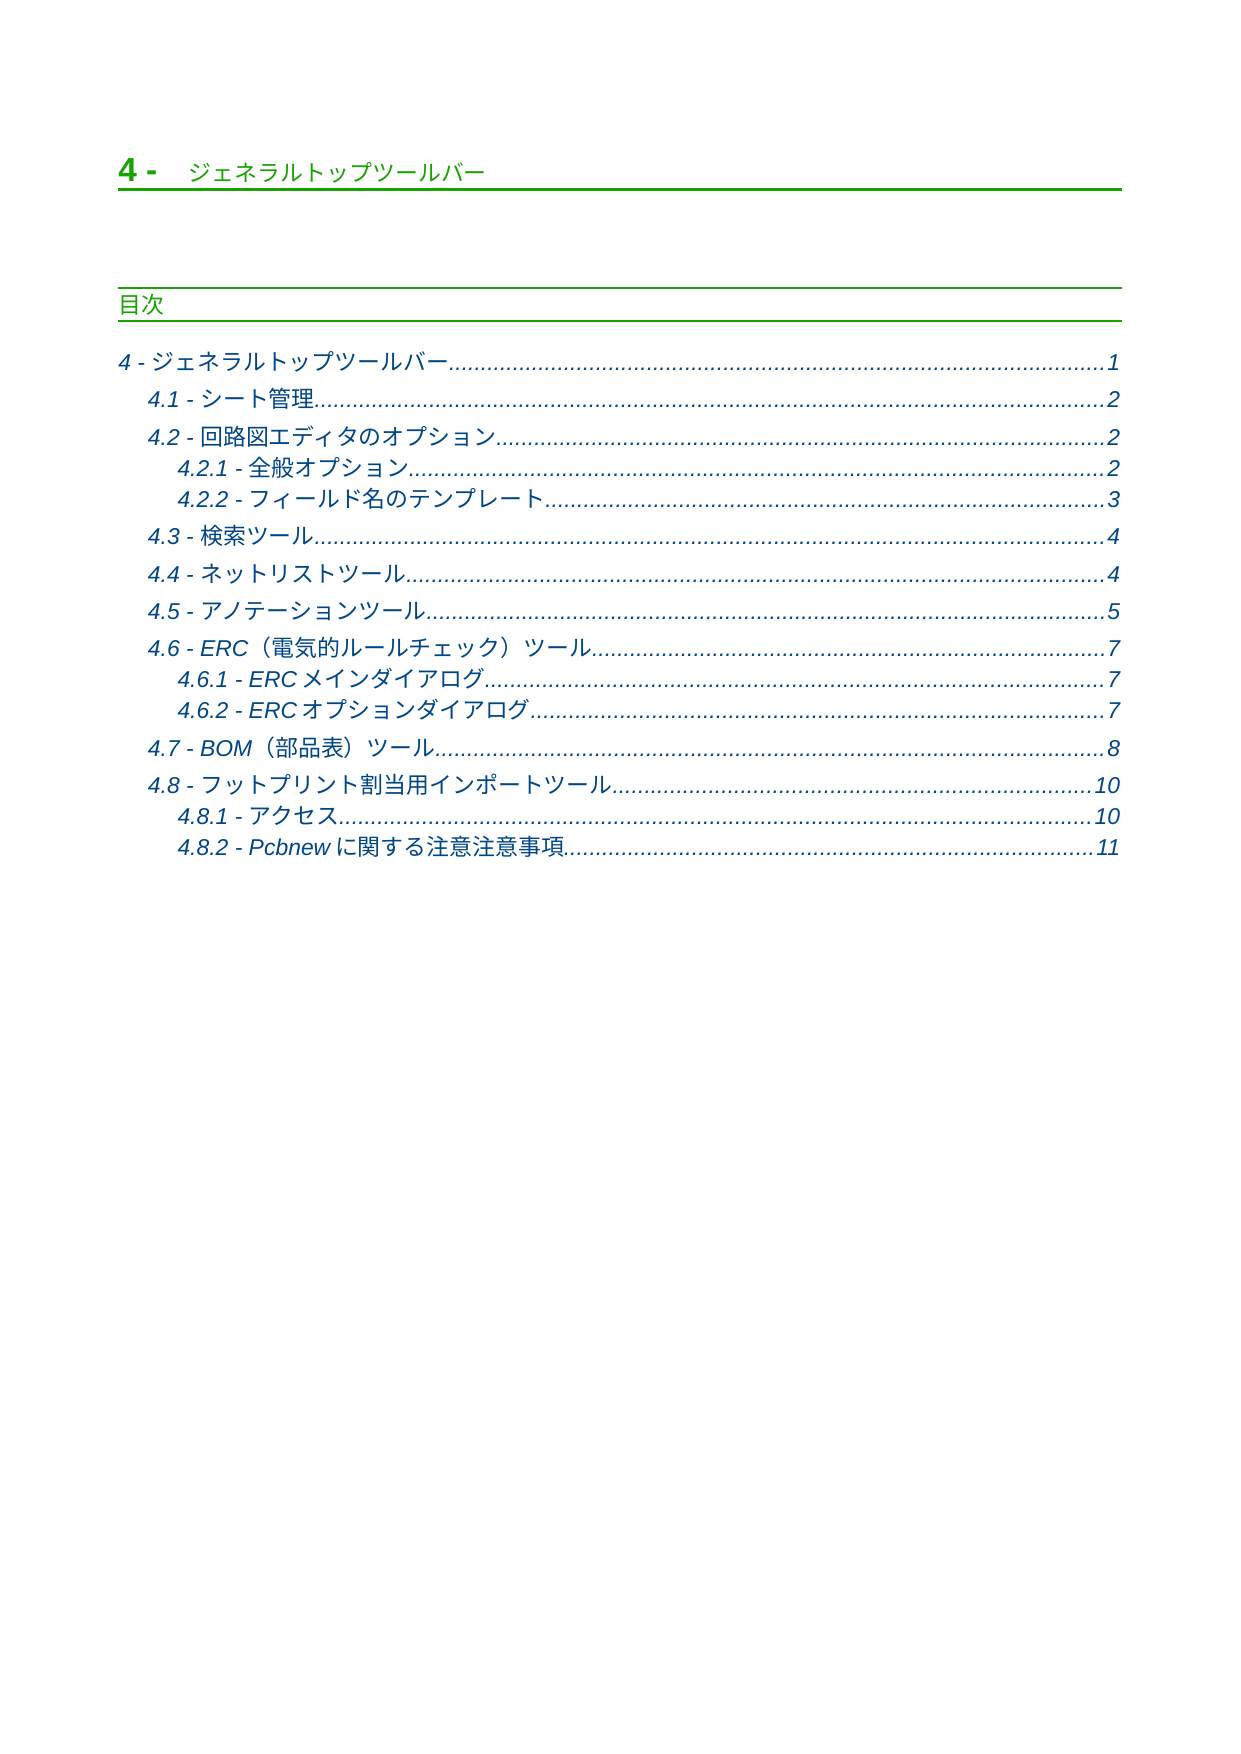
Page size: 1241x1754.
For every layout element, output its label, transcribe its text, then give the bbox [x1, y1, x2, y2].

text 4.6.2 - ERCオプションダイアログ 7 [177, 694, 1122, 726]
text 4.7 - BOM（部品表）ツール 8 [148, 732, 1122, 763]
text 4.6 - ERC（電気的ルールチェック）ツール 7 [148, 632, 1122, 663]
text 4.1 - シート管理 2 [148, 383, 1122, 415]
text 4.2.1 - 全般オプション 2 [177, 452, 1122, 483]
text 4.8.1 - アクセス 10 [177, 800, 1122, 831]
text 4.4 - ネットリストツール 4 [148, 557, 1122, 589]
text 4.2.2 - フィールド名のテンプレート 3 [177, 483, 1122, 514]
text 目次 [118, 289, 1122, 320]
text 4 - ジェネラルトップツールバー 1 [118, 346, 1122, 377]
text 4.8 - フットプリント割当用インポートツール 10 [148, 769, 1122, 800]
text 4.8.2 - Pcbnewに関する注意注意事項 11 [177, 831, 1122, 862]
text 4.5 - アノテーションツール 5 [148, 595, 1122, 626]
text 4.3 - 検索ツール 4 [148, 520, 1122, 552]
subtitle ジェネラルトップツールバー [118, 150, 1122, 188]
text 4.6.1 - ERCメインダイアログ 7 [177, 663, 1122, 694]
text 4.2 - 回路図エディタのオプション 2 [148, 421, 1122, 452]
